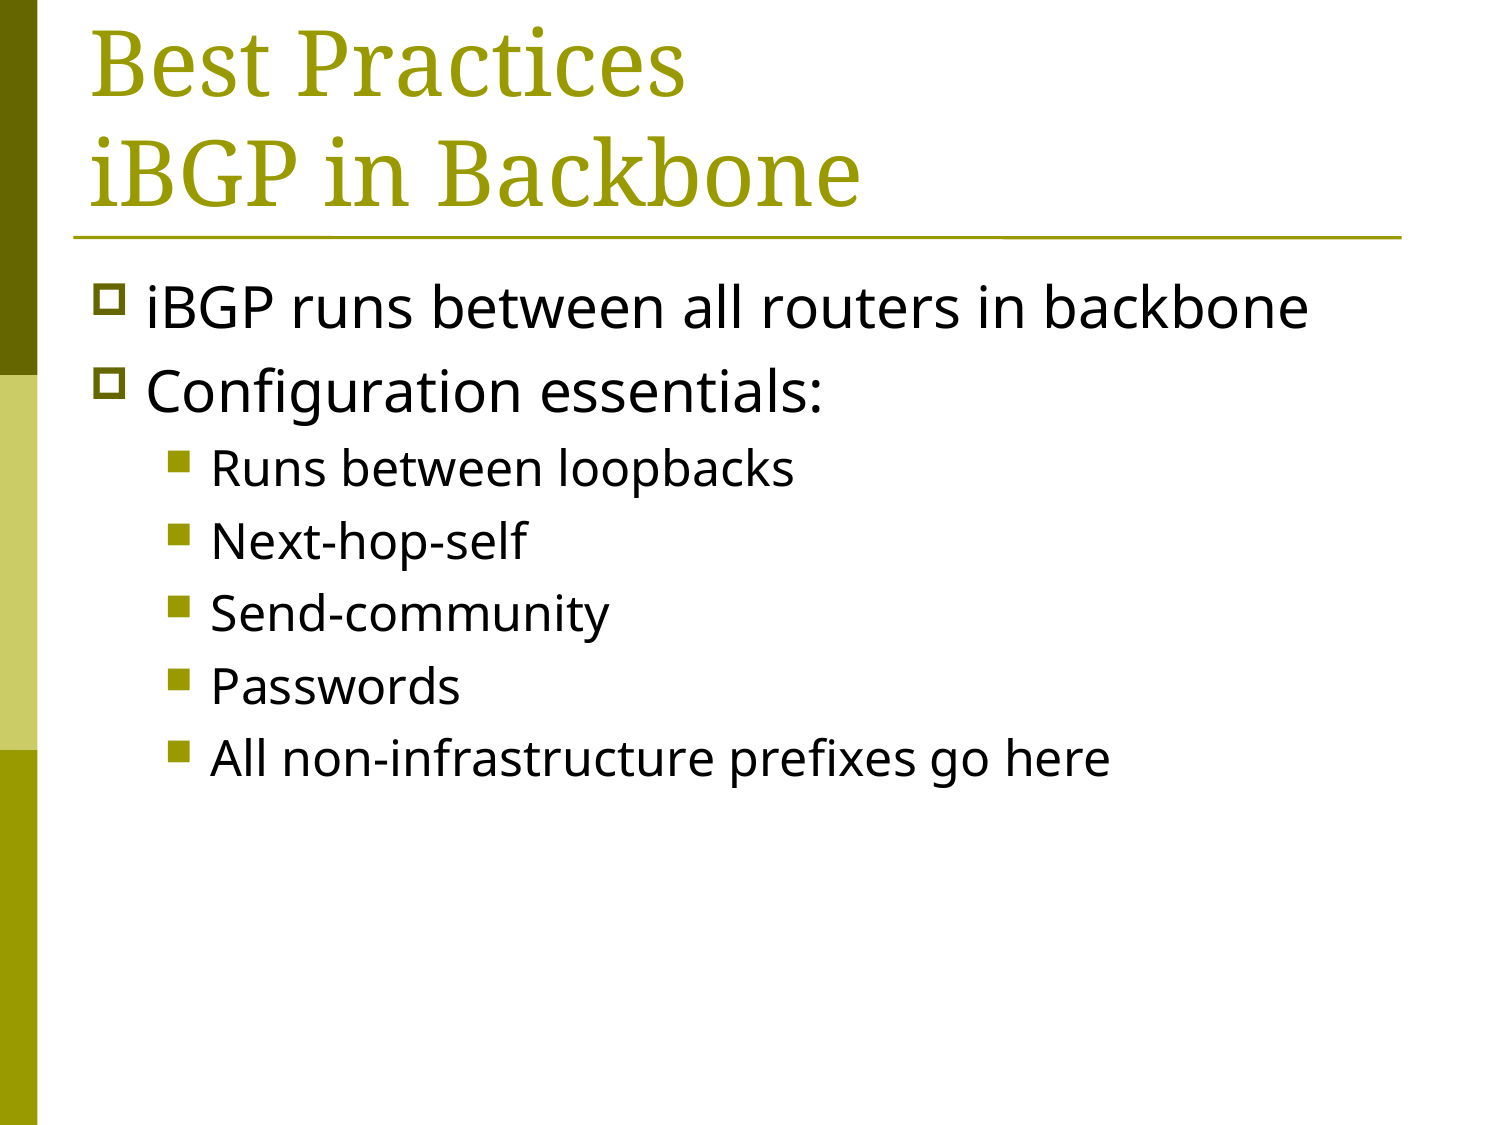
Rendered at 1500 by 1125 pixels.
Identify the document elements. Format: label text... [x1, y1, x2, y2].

title Best Practices iBGP in Backbone [75, 0, 1426, 233]
list iBGP runs between all routers in backbone Configuration essentials: Runs between loopbacks Next-hop-self Send-community Passwords All non-infrastructure prefixes go here [75, 262, 1426, 1006]
